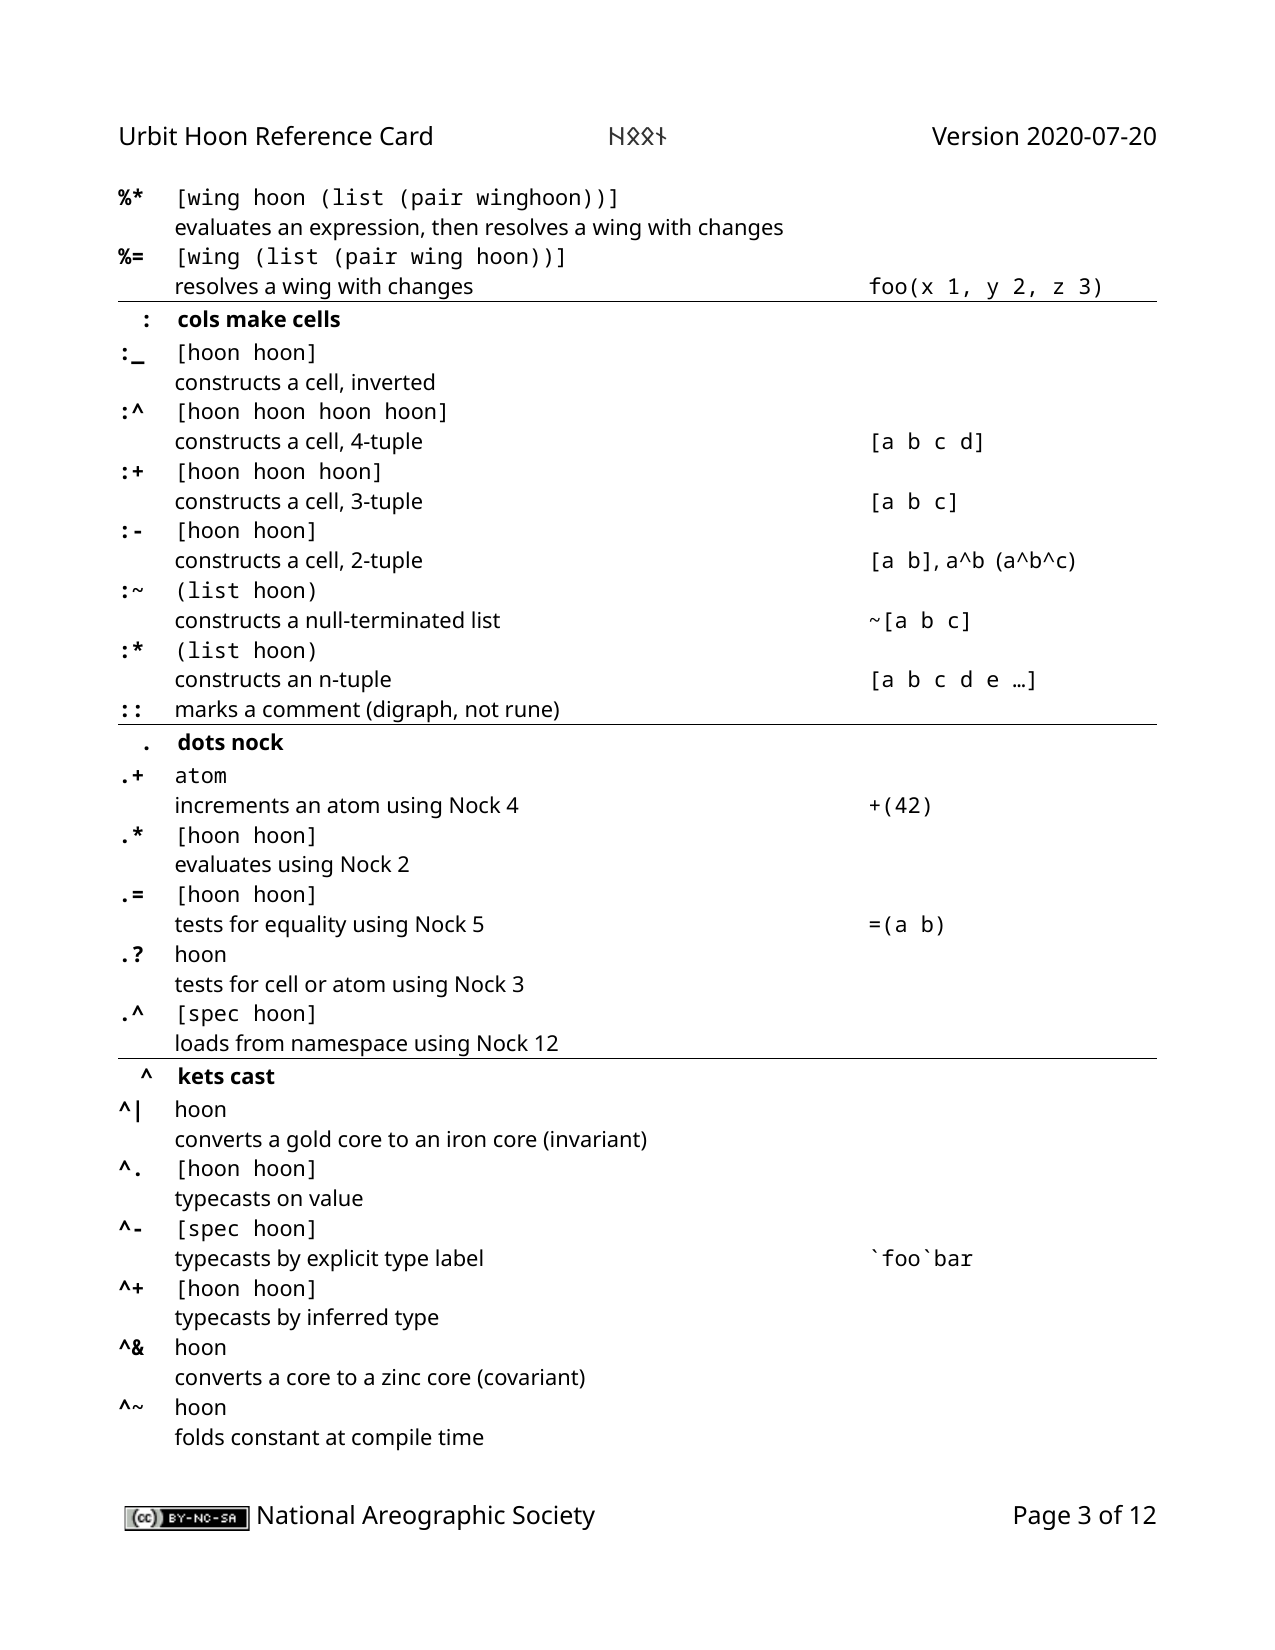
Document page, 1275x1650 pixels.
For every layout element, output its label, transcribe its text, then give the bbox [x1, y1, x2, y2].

table_cell constructs a null-terminated list [174, 605, 868, 635]
table_cell typecasts on value [174, 1183, 1157, 1213]
table_cell [hoon hoon hoon] [174, 456, 868, 486]
table_cell [118, 909, 174, 939]
table_cell :_ [118, 337, 174, 367]
table_cell [868, 760, 1157, 790]
table_cell [hoon hoon] [174, 879, 868, 909]
table_cell [118, 1124, 174, 1153]
table_cell hoon [174, 1094, 1157, 1124]
table_cell [spec hoon] [174, 998, 1157, 1028]
table_cell converts a core to a zinc core (covariant) [174, 1362, 1157, 1392]
table_cell [118, 1362, 174, 1392]
table_cell [hoon hoon] [174, 516, 868, 545]
table_cell folds constant at compile time [174, 1422, 1157, 1451]
table_cell [hoon hoon] [174, 1273, 1157, 1302]
table_cell :~ [118, 575, 174, 605]
table_cell [118, 1422, 174, 1451]
table_cell [hoon hoon] [174, 820, 1157, 849]
table_cell [868, 879, 1157, 909]
table_cell [868, 516, 1157, 545]
table_cell .^ [118, 998, 174, 1028]
table_cell ~[a b c] [868, 605, 1157, 635]
table_cell [118, 849, 174, 879]
table_cell foo(x 1, y 2, z 3) [868, 271, 1157, 301]
table_cell [118, 271, 174, 301]
table_cell evaluates using Nock 2 [174, 849, 1157, 879]
table_cell kets cast [174, 1059, 1157, 1094]
table_cell [wing (list (pair wing hoon))] [174, 241, 868, 271]
table_cell hoon [174, 1392, 1157, 1422]
table_cell [868, 241, 1157, 271]
table_cell :* [118, 635, 174, 664]
table_cell resolves a wing with changes [174, 271, 868, 301]
table_cell atom [174, 760, 868, 790]
table_cell ^| [118, 1094, 174, 1124]
table_cell cols make cells [174, 302, 1157, 337]
table_cell [wing hoon (list (pair winghoon))] [174, 182, 1157, 211]
table_cell marks a comment (digraph, not rune) [174, 694, 1157, 724]
table_cell constructs a cell, 3-tuple [174, 486, 868, 516]
table_cell [118, 1183, 174, 1213]
table_cell (list hoon) [174, 635, 868, 664]
table_cell .= [118, 879, 174, 909]
table_cell [hoon hoon hoon hoon] [174, 396, 868, 426]
table_cell [hoon hoon] [174, 337, 1157, 367]
table_cell evaluates an expression, then resolves a wing with changes [174, 211, 1157, 241]
table_cell [118, 1243, 174, 1273]
table_cell [hoon hoon] [174, 1154, 1157, 1183]
table_cell loads from namespace using Nock 12 [174, 1028, 1157, 1058]
table_cell [118, 605, 174, 635]
table_cell dots nock [174, 725, 1157, 760]
table_cell [868, 575, 1157, 605]
table_cell :- [118, 516, 174, 545]
table_cell constructs a cell, inverted [174, 367, 1157, 396]
table_cell ^~ [118, 1392, 174, 1422]
table_cell [868, 635, 1157, 664]
table_cell hoon [174, 939, 1157, 968]
table_cell tests for cell or atom using Nock 3 [174, 969, 1157, 998]
table_cell . [118, 725, 174, 760]
table_cell typecasts by explicit type label [174, 1243, 868, 1273]
table_cell :: [118, 694, 174, 724]
table_cell [a b c d] [868, 426, 1157, 456]
table_cell [118, 426, 174, 456]
table_cell [118, 790, 174, 819]
table_cell :+ [118, 456, 174, 486]
table_cell [118, 969, 174, 998]
table_cell [118, 545, 174, 575]
table_cell [118, 665, 174, 694]
table_cell ^ [118, 1059, 174, 1094]
table_cell `foo`bar [868, 1243, 1157, 1273]
table_cell : [118, 302, 174, 337]
table_cell ^& [118, 1332, 174, 1362]
table_cell tests for equality using Nock 5 [174, 909, 868, 939]
table_cell hoon [174, 1332, 1157, 1362]
table_cell =(a b) [868, 909, 1157, 939]
table_cell ^. [118, 1154, 174, 1183]
table_cell [868, 456, 1157, 486]
table_cell typecasts by inferred type [174, 1303, 1157, 1332]
table_cell .? [118, 939, 174, 968]
table_cell [118, 1028, 174, 1058]
table_cell [868, 396, 1157, 426]
table_cell constructs a cell, 4-tuple [174, 426, 868, 456]
table_cell [868, 1213, 1157, 1243]
table_cell [118, 211, 174, 241]
picture [124, 1506, 250, 1531]
table_cell constructs a cell, 2-tuple [174, 545, 868, 575]
table_cell converts a gold core to an iron core (invariant) [174, 1124, 1157, 1153]
table_cell ^+ [118, 1273, 174, 1302]
table_cell [a b], a^b (a^b^c) [868, 545, 1157, 575]
table_cell [a b c d e …] [868, 665, 1157, 694]
table_cell [118, 1303, 174, 1332]
table_cell (list hoon) [174, 575, 868, 605]
table_cell %* [118, 182, 174, 211]
table_cell [118, 367, 174, 396]
table_cell .* [118, 820, 174, 849]
table_cell %= [118, 241, 174, 271]
table_cell [a b c] [868, 486, 1157, 516]
table_cell [spec hoon] [174, 1213, 868, 1243]
table_cell increments an atom using Nock 4 [174, 790, 868, 819]
table_cell ^- [118, 1213, 174, 1243]
table_cell :^ [118, 396, 174, 426]
table_cell .+ [118, 760, 174, 790]
table_cell constructs an n-tuple [174, 665, 868, 694]
table_cell [118, 486, 174, 516]
table_cell +(42) [868, 790, 1157, 819]
